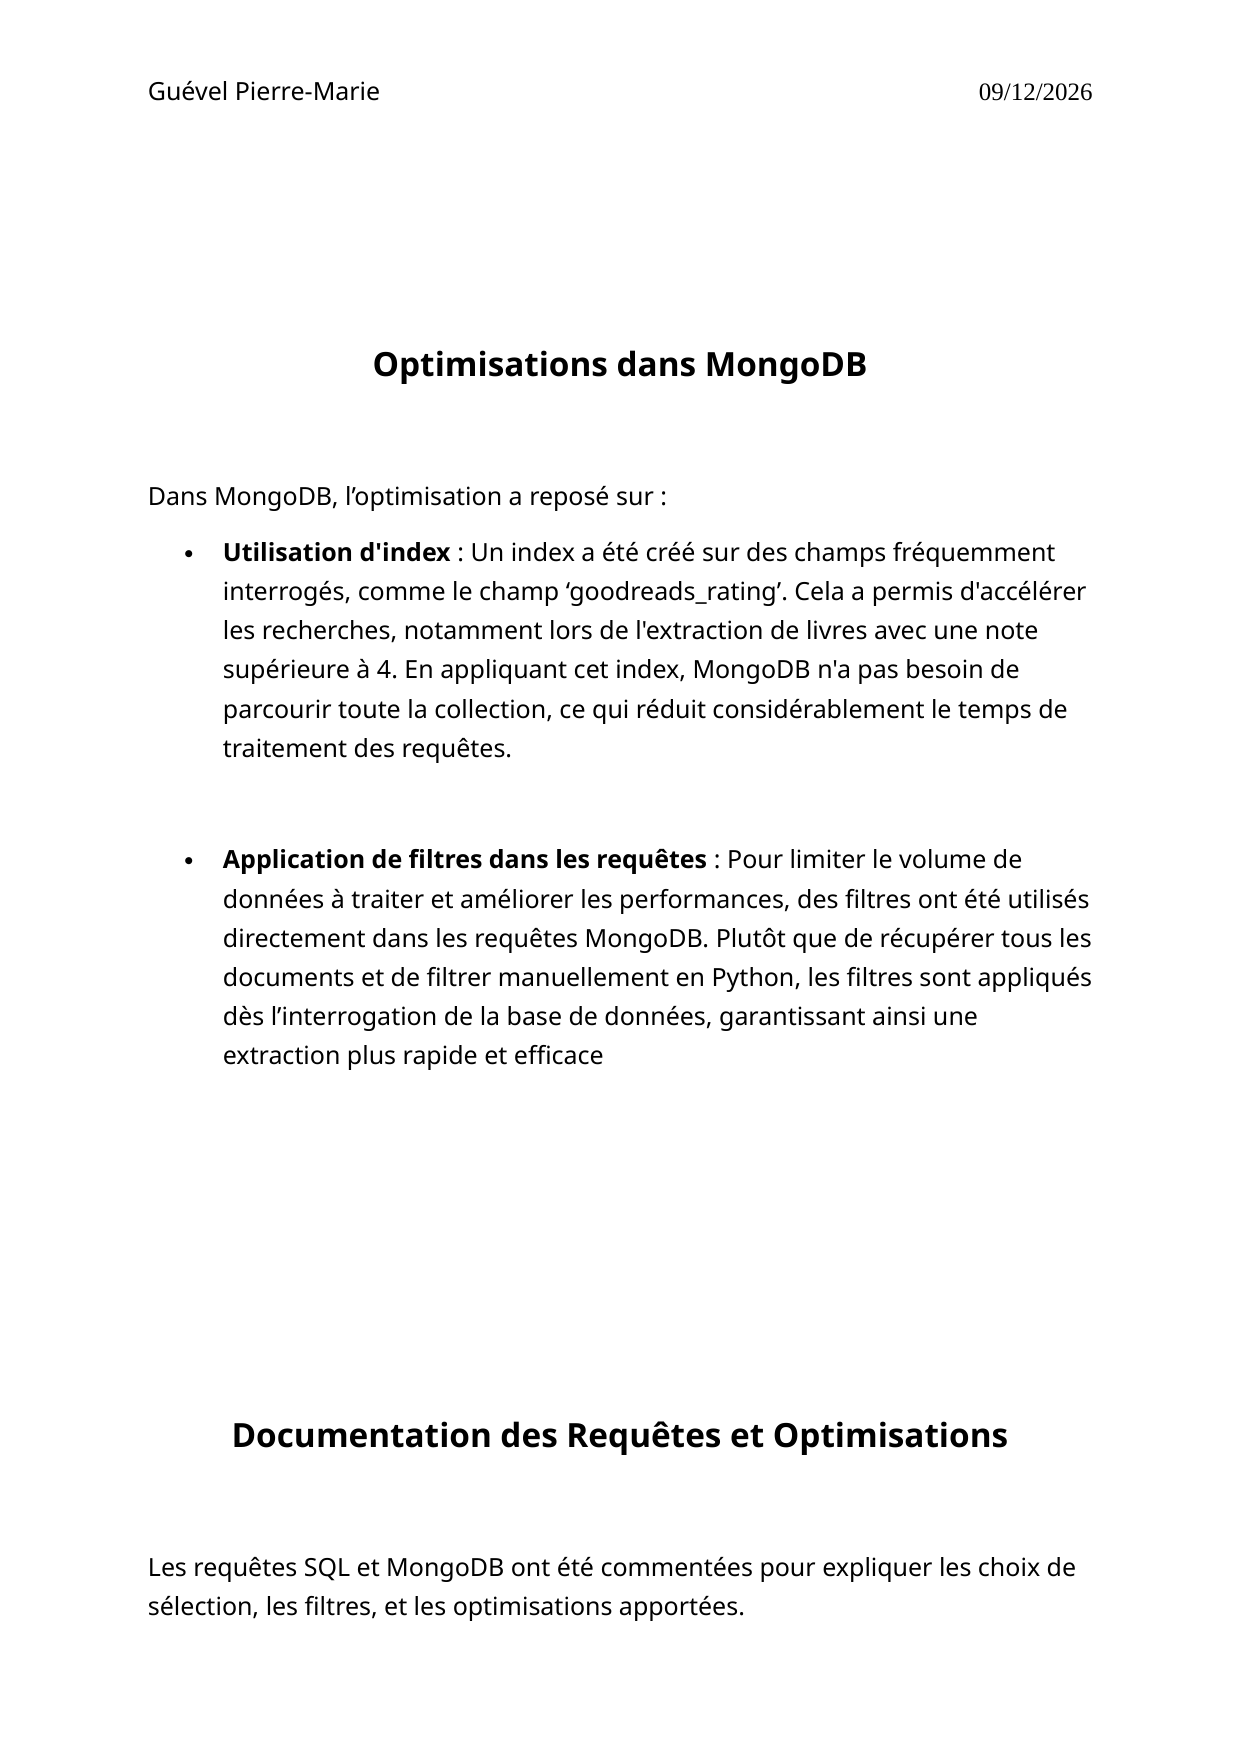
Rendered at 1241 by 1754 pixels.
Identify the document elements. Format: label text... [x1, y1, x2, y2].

text Documentation des Requêtes et Optimisations [148, 1412, 1093, 1457]
list Utilisation d'index : Un index a été créé sur des champs fréquemment interrogés, comme le champ ‘goodreads_rating’. Cela a permis d'accélérer les recherches, notamment lors de l'extraction de livres avec une note supérieure à 4. En appliquant cet index, MongoDB n'a pas besoin de parcourir toute la collection, ce qui réduit considérablement le temps de traitement des requêtes. [185, 535, 1093, 764]
text Optimisations dans MongoDB [148, 341, 1093, 387]
list Application de filtres dans les requêtes : Pour limiter le volume de données à traiter et améliorer les performances, des filtres ont été utilisés directement dans les requêtes MongoDB. Plutôt que de récupérer tous les documents et de filtrer manuellement en Python, les filtres sont appliqués dès l’interrogation de la base de données, garantissant ainsi une extraction plus rapide et efficace [185, 842, 1093, 1072]
text Dans MongoDB, l’optimisation a reposé sur : [148, 479, 1093, 513]
text Les requêtes SQL et MongoDB ont été commentées pour expliquer les choix de sélection, les filtres, et les optimisations apportées. [148, 1550, 1093, 1623]
